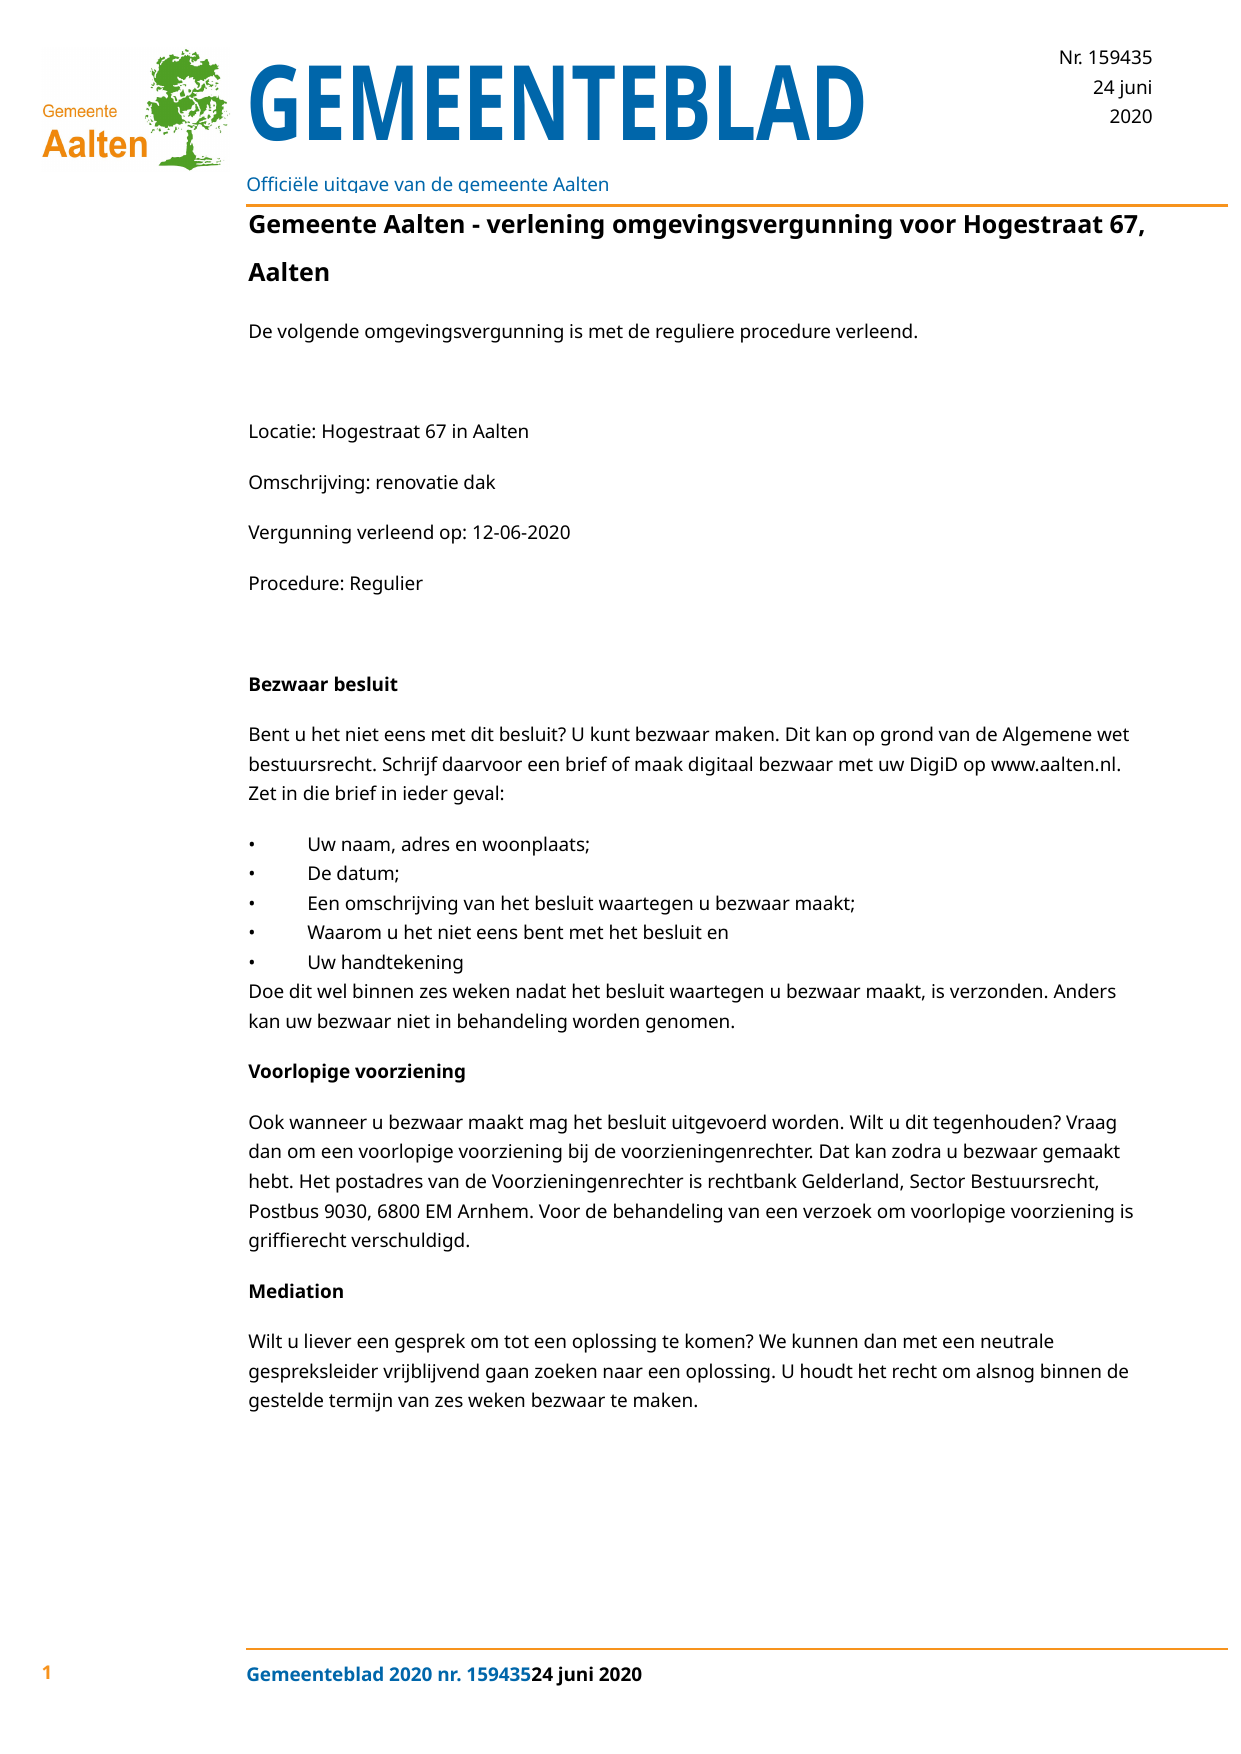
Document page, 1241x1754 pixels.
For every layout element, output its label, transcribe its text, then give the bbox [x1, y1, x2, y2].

text Wilt u liever een gesprek om tot een oplossing te komen? We kunnen dan met een neutrale gespreksleider vrijblijvend gaan zoeken naar een oplossing. U houdt het recht om alsnog binnen de gestelde termijn van zes weken bezwaar te maken. [248, 1328, 1152, 1413]
text Mediation [248, 1278, 1152, 1304]
text Bent u het niet eens met dit besluit? U kunt bezwaar maken. Dit kan op grond van de Algemene wet bestuursrecht. Schrijf daarvoor een brief of maak digitaal bezwaar met uw DigiD op www.aalten.nl. Zet in die brief in ieder geval: [248, 721, 1152, 806]
text Ook wanneer u bezwaar maakt mag het besluit uitgevoerd worden. Wilt u dit tegenhouden? Vraag dan om een voorlopige voorziening bij de voorzieningenrechter. Dat kan zodra u bezwaar gemaakt hebt. Het postadres van de Voorzieningenrechter is rechtbank Gelderland, Sector Bestuursrecht, Postbus 9030, 6800 EM Arnhem. Voor de behandeling van een verzoek om voorlopige voorziening is griffierecht verschuldigd. [248, 1109, 1152, 1253]
text Voorlopige voorziening [248, 1059, 1152, 1084]
picture [41, 47, 231, 172]
text De volgende omgevingsvergunning is met de reguliere procedure verleend. [248, 318, 1152, 344]
text Doe dit wel binnen zes weken nadat het besluit waartegen u bezwaar maakt, is verzonden. Anders kan uw bezwaar niet in behandeling worden genomen. [248, 979, 1152, 1034]
list De datum; [248, 860, 1152, 886]
list Uw handtekening [248, 949, 1152, 975]
text Omschrijving: renovatie dak [248, 469, 1152, 495]
text Bezwaar besluit [248, 671, 1152, 697]
text Vergunning verleend op: 12-06-2020 [248, 519, 1152, 545]
list Waarom u het niet eens bent met het besluit en [248, 919, 1152, 945]
text Procedure: Regulier [248, 570, 1152, 596]
text Locatie: Hogestraat 67 in Aalten [248, 419, 1152, 444]
text Gemeente Aalten - verlening omgevingsvergunning voor Hogestraat 67, Aalten [248, 207, 1152, 288]
list Uw naam, adres en woonplaats; [248, 831, 1152, 857]
list Een omschrijving van het besluit waartegen u bezwaar maakt; [248, 890, 1152, 916]
